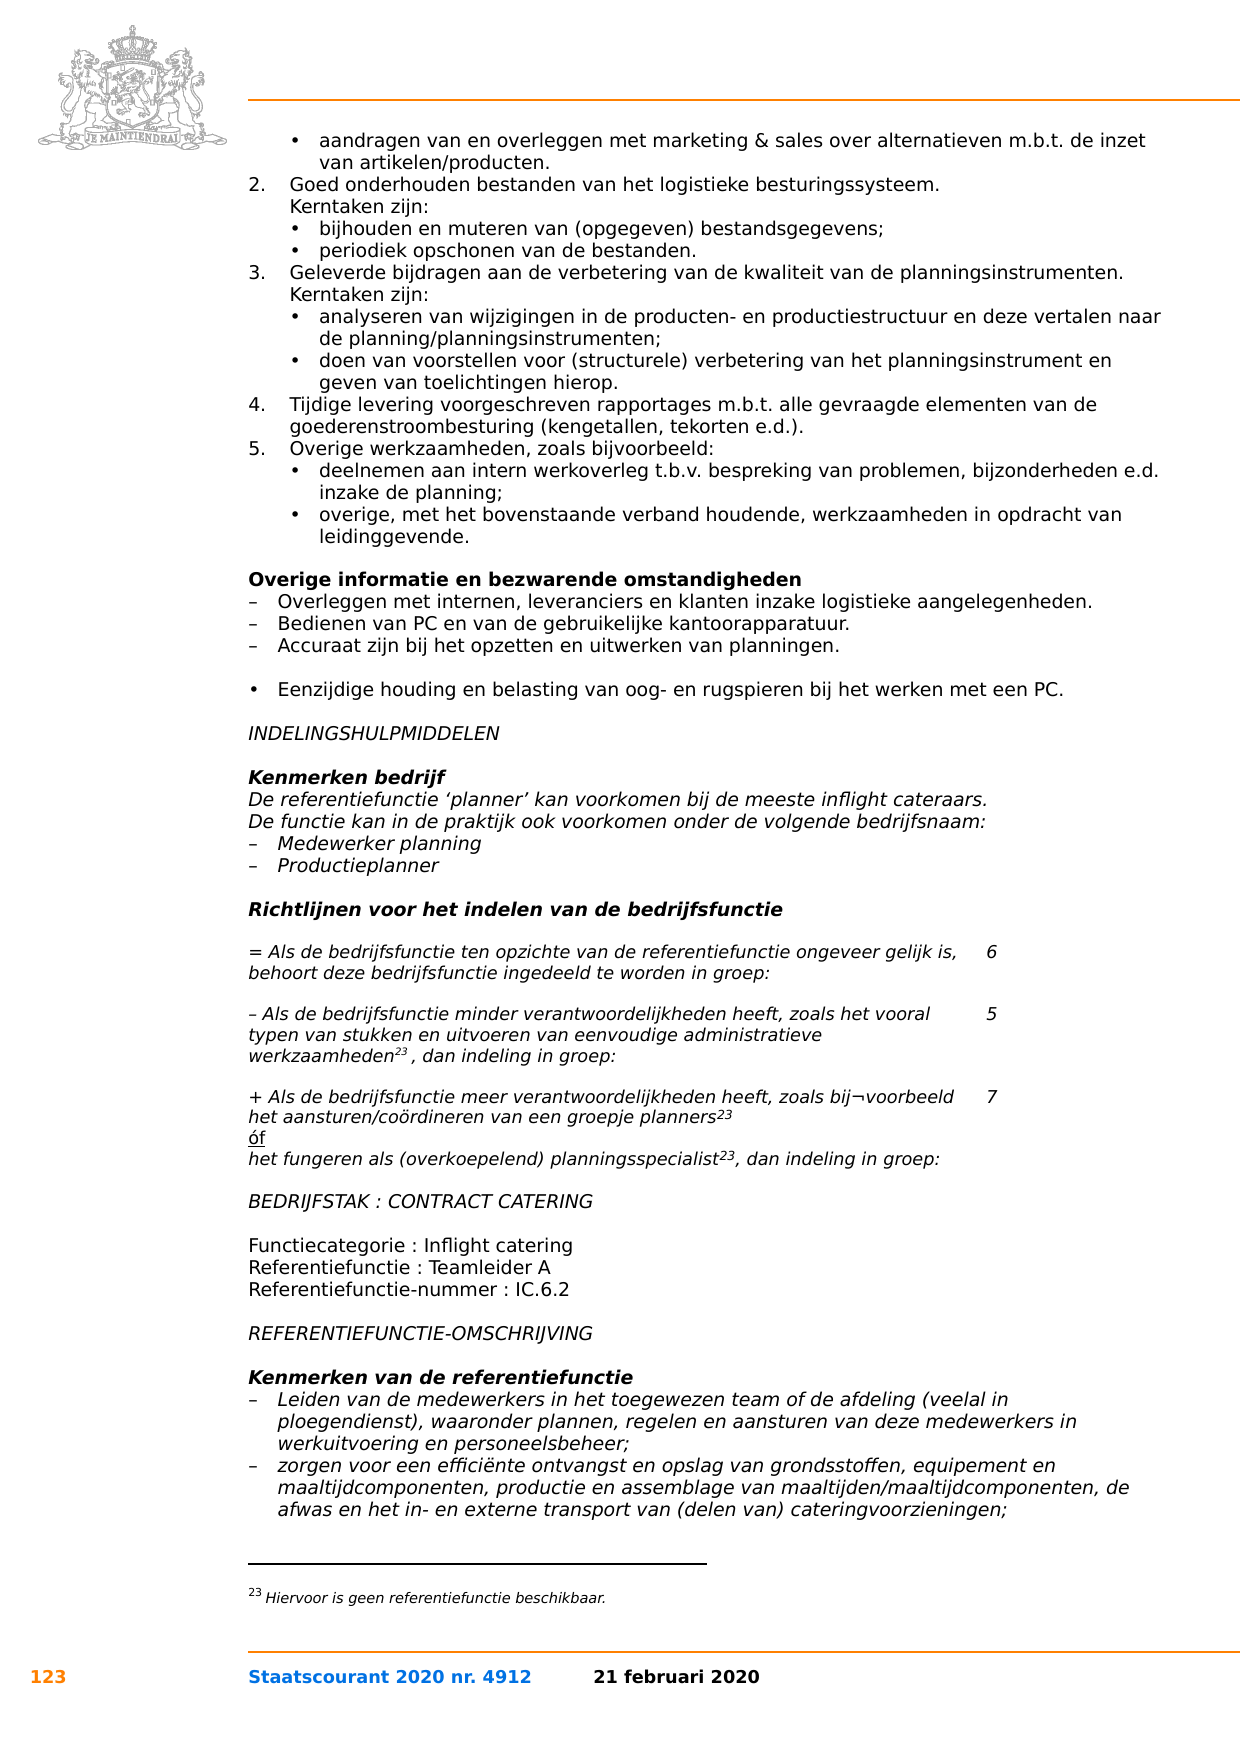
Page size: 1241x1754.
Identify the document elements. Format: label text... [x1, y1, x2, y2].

table_cell – Als de bedrijfsfunctie minder verantwoordelijkheden heeft, zoals het vooral typen van stukken en uitvoeren van eenvoudige administratieve werkzaamheden, dan indeling in groep: [248, 1004, 980, 1066]
text De referentiefunctie ‘planner’ kan voorkomen bij de meeste inflight cateraars. [248, 789, 1163, 811]
text 4. Tijdige levering voorgeschreven rapportages m.b.t. alle gevraagde elementen van de goederenstroombesturing (kengetallen, tekorten e.d.). [248, 394, 1163, 438]
text De functie kan in de praktijk ook voorkomen onder de volgende bedrijfsnaam: [248, 811, 1163, 833]
text • analyseren van wijzigingen in de producten- en productiestructuur en deze vertalen naar de planning/planningsinstrumenten; [289, 306, 1163, 350]
text – Productieplanner [248, 855, 1163, 877]
text – Overleggen met internen, leveranciers en klanten inzake logistieke aangelegenheden. [248, 591, 1163, 613]
text – Medewerker planning [248, 833, 1163, 855]
table_cell + Als de bedrijfsfunctie meer verantwoordelijkheden heeft, zoals bij¬voorbeeld het aansturen/coördineren van een groepje planners23 óf het fungeren als (overkoepelend) planningsspecialist23, dan indeling in groep: [248, 1087, 980, 1169]
text • doen van voorstellen voor (structurele) verbetering van het planningsinstrument en geven van toelichtingen hierop. [289, 350, 1163, 394]
text Kenmerken van de referentiefunctie [248, 1367, 1163, 1389]
text Kenmerken bedrijf [248, 767, 1163, 789]
text 3. Geleverde bijdragen aan de verbetering van de kwaliteit van de planningsinstrumenten. [248, 262, 1163, 284]
text Kerntaken zijn: [289, 196, 1163, 218]
table_cell [980, 1066, 1163, 1087]
table_cell 5 [980, 1004, 1163, 1066]
table_header = Als de bedrijfsfunctie ten opzichte van de referentiefunctie ongeveer gelijk is, behoort deze bedrijfsfunctie ingedeeld te worden in groep: [248, 943, 980, 984]
text Referentiefunctie-nummer : IC.6.2 [248, 1279, 1163, 1301]
picture [38, 25, 227, 150]
text Overige informatie en bezwarende omstandigheden [248, 569, 1163, 591]
text – Bedienen van PC en van de gebruikelijke kantoorapparatuur. [248, 613, 1163, 635]
text • bijhouden en muteren van (opgegeven) bestandsgegevens; [289, 218, 1163, 240]
text 2. Goed onderhouden bestanden van het logistieke besturingssysteem. [248, 174, 1163, 196]
table_cell [248, 1066, 980, 1087]
subtitle BEDRIJFSTAK : CONTRACT CATERING [248, 1191, 1163, 1213]
text Functiecategorie : Inflight catering [248, 1235, 1163, 1257]
text – Leiden van de medewerkers in het toegewezen team of de afdeling (veelal in ploegendienst), waaronder plannen, regelen en aansturen van deze medewerkers in werkuitvoering en personeelsbeheer; [248, 1389, 1163, 1455]
subtitle REFERENTIEFUNCTIE-OMSCHRIJVING [248, 1323, 1163, 1345]
table_header 6 [980, 943, 1163, 984]
table_cell 7 [980, 1087, 1163, 1169]
subtitle INDELINGSHULPMIDDELEN [248, 723, 1163, 745]
text • aandragen van en overleggen met marketing & sales over alternatieven m.b.t. de inzet van artikelen/producten. [289, 130, 1163, 174]
text – Accuraat zijn bij het opzetten en uitwerken van planningen. [248, 635, 1163, 657]
text Kerntaken zijn: [289, 284, 1163, 306]
table_cell [248, 984, 980, 1004]
text – zorgen voor een efficiënte ontvangst en opslag van grondsstoffen, equipement en maaltijdcomponenten, productie en assemblage van maaltijden/maaltijdcomponenten, de afwas en het in- en externe transport van (delen van) cateringvoorzieningen; [248, 1455, 1163, 1521]
text • overige, met het bovenstaande verband houdende, werkzaamheden in opdracht van leidinggevende. [289, 503, 1163, 547]
text • deelnemen aan intern werkoverleg t.b.v. bespreking van problemen, bijzonderheden e.d. inzake de planning; [289, 459, 1163, 503]
table_cell [980, 984, 1163, 1004]
text Richtlijnen voor het indelen van de bedrijfsfunctie [248, 899, 1163, 921]
text Referentiefunctie : Teamleider A [248, 1257, 1163, 1279]
text • Eenzijdige houding en belasting van oog- en rugspieren bij het werken met een PC. [248, 679, 1163, 701]
text 5. Overige werkzaamheden, zoals bijvoorbeeld: [248, 438, 1163, 459]
text • periodiek opschonen van de bestanden. [289, 240, 1163, 262]
